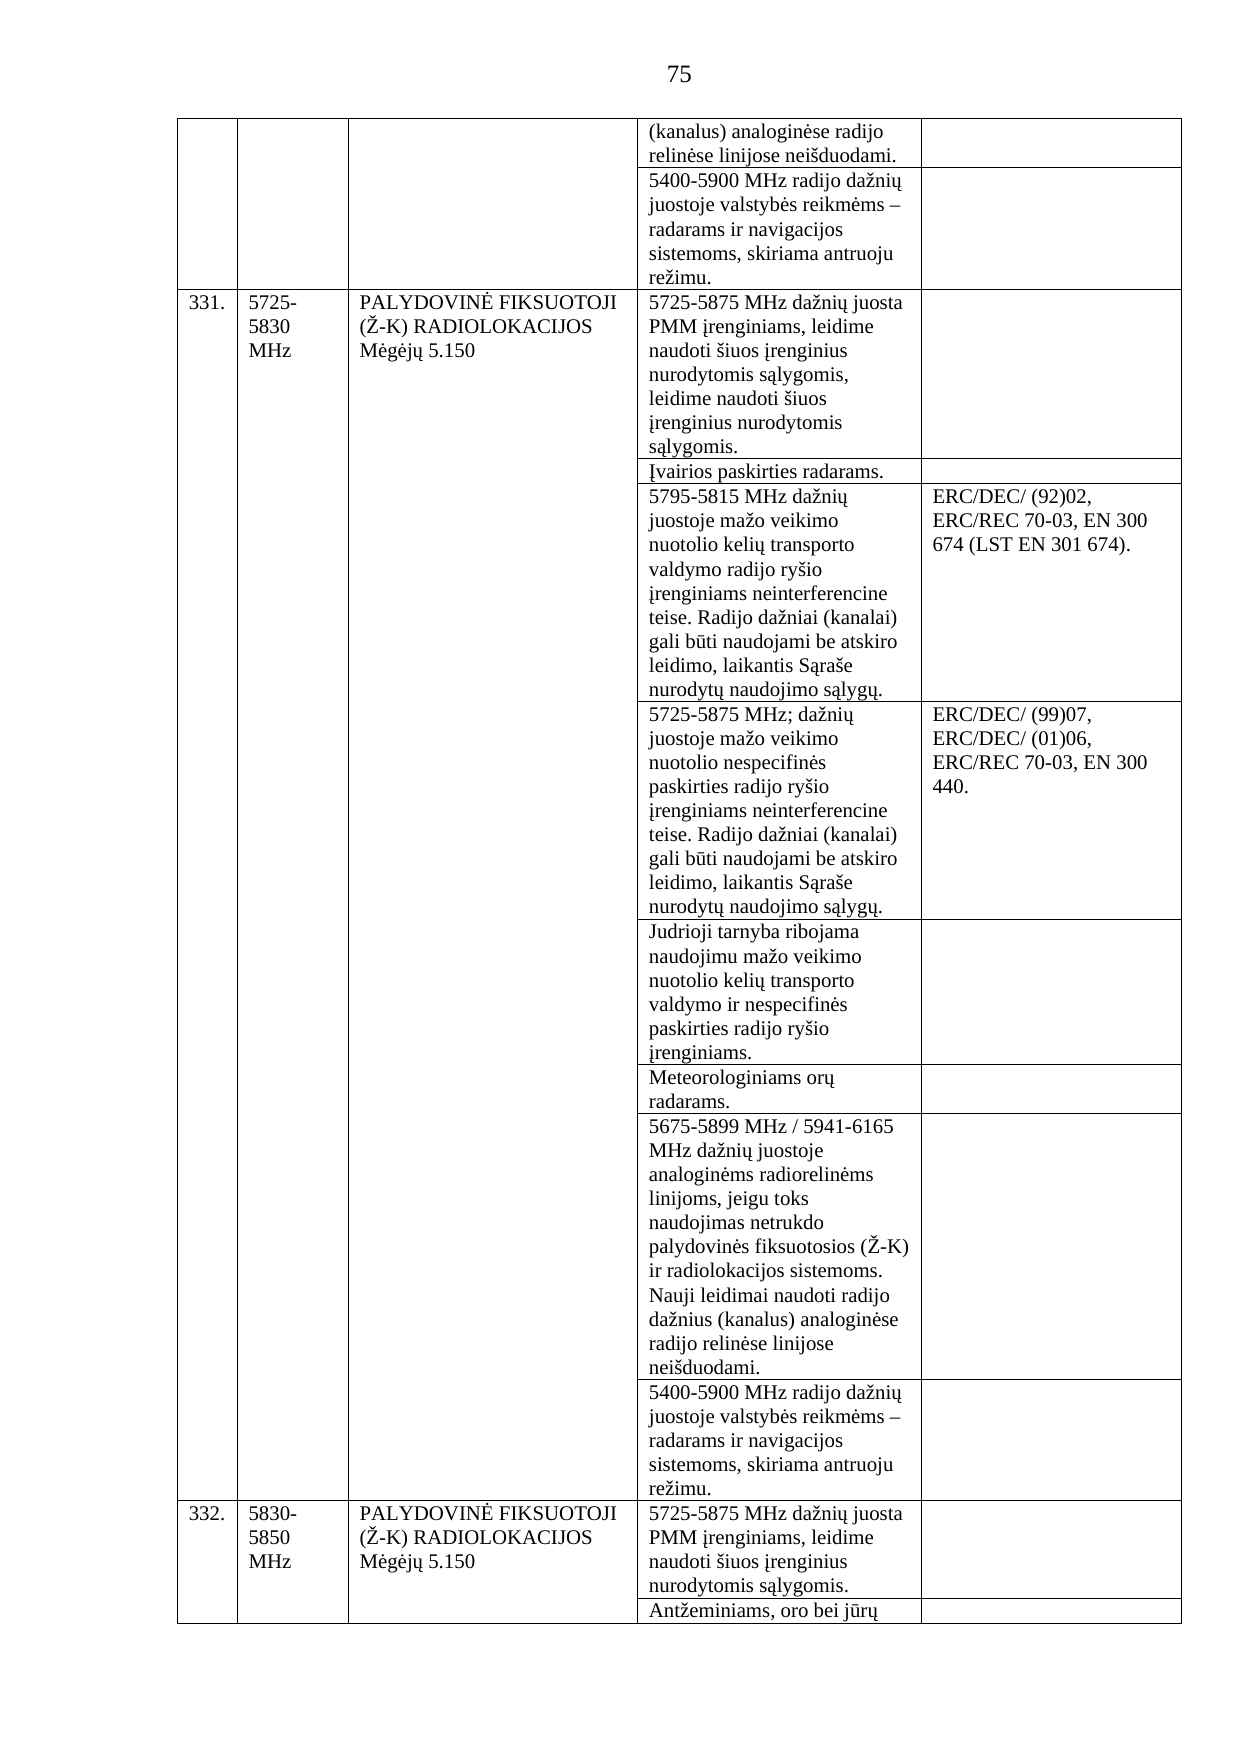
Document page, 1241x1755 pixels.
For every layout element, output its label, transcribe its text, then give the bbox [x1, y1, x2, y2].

table_cell 332. [178, 1501, 237, 1622]
table_cell 5725-5875 MHz; dažnių juostoje mažo veikimo nuotolio nespecifinės paskirties radijo ryšio įrenginiams neinterferencine teise. Radijo dažniai (kanalai) gali būti naudojami be atskiro leidimo, laikantis Sąraše nurodytų naudojimo sąlygų. [638, 702, 921, 918]
table_cell [238, 119, 348, 289]
table_cell [922, 920, 1181, 1064]
table_cell [922, 168, 1181, 289]
table_cell 5400-5900 MHz radijo dažnių juostoje valstybės reikmėms – radarams ir navigacijos sistemoms, skiriama antruoju režimu. [638, 1380, 921, 1500]
table_cell PALYDOVINĖ FIKSUOTOJI (Ž-K) RADIOLOKACIJOS Mėgėjų 5.150 [349, 1501, 637, 1622]
table_cell 5725-5830 MHz [238, 290, 348, 1500]
table_cell ERC/DEC/ (99)07, ERC/DEC/ (01)06, ERC/REC 70-03, EN 300 440. [922, 702, 1181, 918]
table_cell [922, 1065, 1181, 1113]
table_cell 5830-5850 MHz [238, 1501, 348, 1622]
table_cell Judrioji tarnyba ribojama naudojimu mažo veikimo nuotolio kelių transporto valdymo ir nespecifinės paskirties radijo ryšio įrenginiams. [638, 920, 921, 1064]
table_cell [922, 119, 1181, 167]
table_cell 5675-5899 MHz / 5941-6165 MHz dažnių juostoje analoginėms radiorelinėms linijoms, jeigu toks naudojimas netrukdo palydovinės fiksuotosios (Ž-K) ir radiolokacijos sistemoms. Nauji leidimai naudoti radijo dažnius (kanalus) analoginėse radijo relinėse linijose neišduodami. [638, 1114, 921, 1379]
table_cell 5725-5875 MHz dažnių juosta PMM įrenginiams, leidime naudoti šiuos įrenginius nurodytomis sąlygomis. [638, 1501, 921, 1597]
table_cell (kanalus) analoginėse radijo relinėse linijose neišduodami. [638, 119, 921, 167]
table_cell 5725-5875 MHz dažnių juosta PMM įrenginiams, leidime naudoti šiuos įrenginius nurodytomis sąlygomis, leidime naudoti šiuos įrenginius nurodytomis sąlygomis. [638, 290, 921, 458]
table_cell [922, 1501, 1181, 1597]
table_cell [922, 1114, 1181, 1379]
table_cell [922, 1599, 1181, 1622]
table_cell [922, 1380, 1181, 1500]
table_cell Įvairios paskirties radarams. [638, 459, 921, 483]
table_cell [922, 290, 1181, 458]
table_cell ERC/DEC/ (92)02, ERC/REC 70-03, EN 300 674 (LST EN 301 674). [922, 484, 1181, 701]
table_cell 331. [178, 290, 237, 1500]
table_cell Meteorologiniams orų radarams. [638, 1065, 921, 1113]
table_cell [178, 119, 237, 289]
table_cell 5795-5815 MHz dažnių juostoje mažo veikimo nuotolio kelių transporto valdymo radijo ryšio įrenginiams neinterferencine teise. Radijo dažniai (kanalai) gali būti naudojami be atskiro leidimo, laikantis Sąraše nurodytų naudojimo sąlygų. [638, 484, 921, 701]
table_cell [922, 459, 1181, 483]
table_cell PALYDOVINĖ FIKSUOTOJI (Ž-K) RADIOLOKACIJOS Mėgėjų 5.150 [349, 290, 637, 1500]
table_cell Antžeminiams, oro bei jūrų [638, 1599, 921, 1622]
table_cell 5400-5900 MHz radijo dažnių juostoje valstybės reikmėms – radarams ir navigacijos sistemoms, skiriama antruoju režimu. [638, 168, 921, 289]
table_cell [349, 119, 637, 289]
